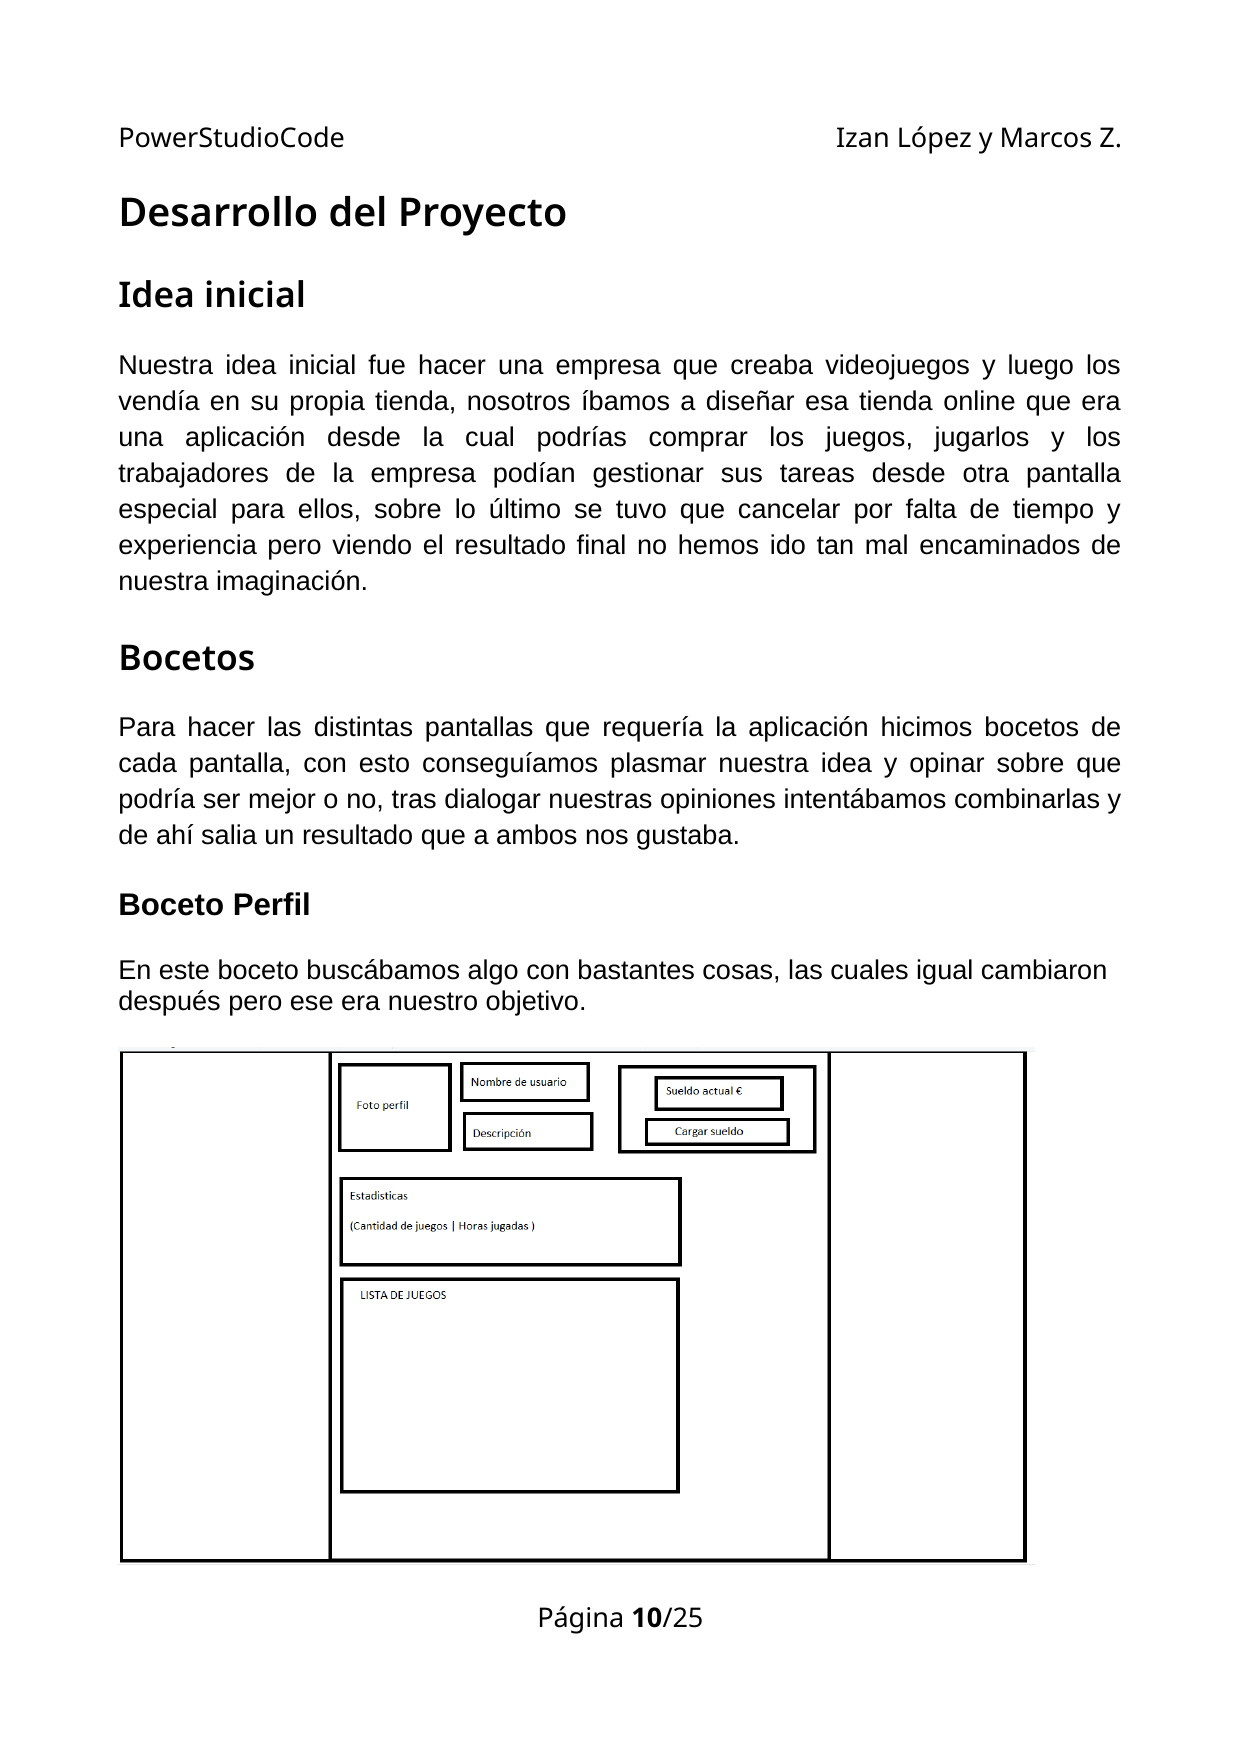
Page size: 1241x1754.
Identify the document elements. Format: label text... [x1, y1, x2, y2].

subtitle Bocetos [118, 632, 1122, 680]
subtitle Idea inicial [118, 270, 1122, 318]
text Nuestra idea inicial fue hacer una empresa que creaba videojuegos y luego los vendía en su propia tienda, nosotros íbamos a diseñar esa tienda online que era una aplicación desde la cual podrías comprar los juegos, jugarlos y los trabajadores de la empresa podían gestionar sus tareas desde otra pantalla especial para ellos, sobre lo último se tuvo que cancelar por falta de tiempo y experiencia pero viendo el resultado final no hemos ido tan mal encaminados de nuestra imaginación. [118, 349, 1122, 596]
subtitle Desarrollo del Proyecto [118, 184, 1122, 238]
text En este boceto buscábamos algo con bastantes cosas, las cuales igual cambiaron después pero ese era nuestro objetivo. [118, 954, 1122, 1016]
subtitle Boceto Perfil [118, 886, 1122, 922]
text Para hacer las distintas pantallas que requería la aplicación hicimos bocetos de cada pantalla, con esto conseguíamos plasmar nuestra idea y opinar sobre que podría ser mejor o no, tras dialogar nuestras opiniones intentábamos combinarlas y de ahí salia un resultado que a ambos nos gustaba. [118, 711, 1122, 851]
picture [118, 1047, 1035, 1565]
